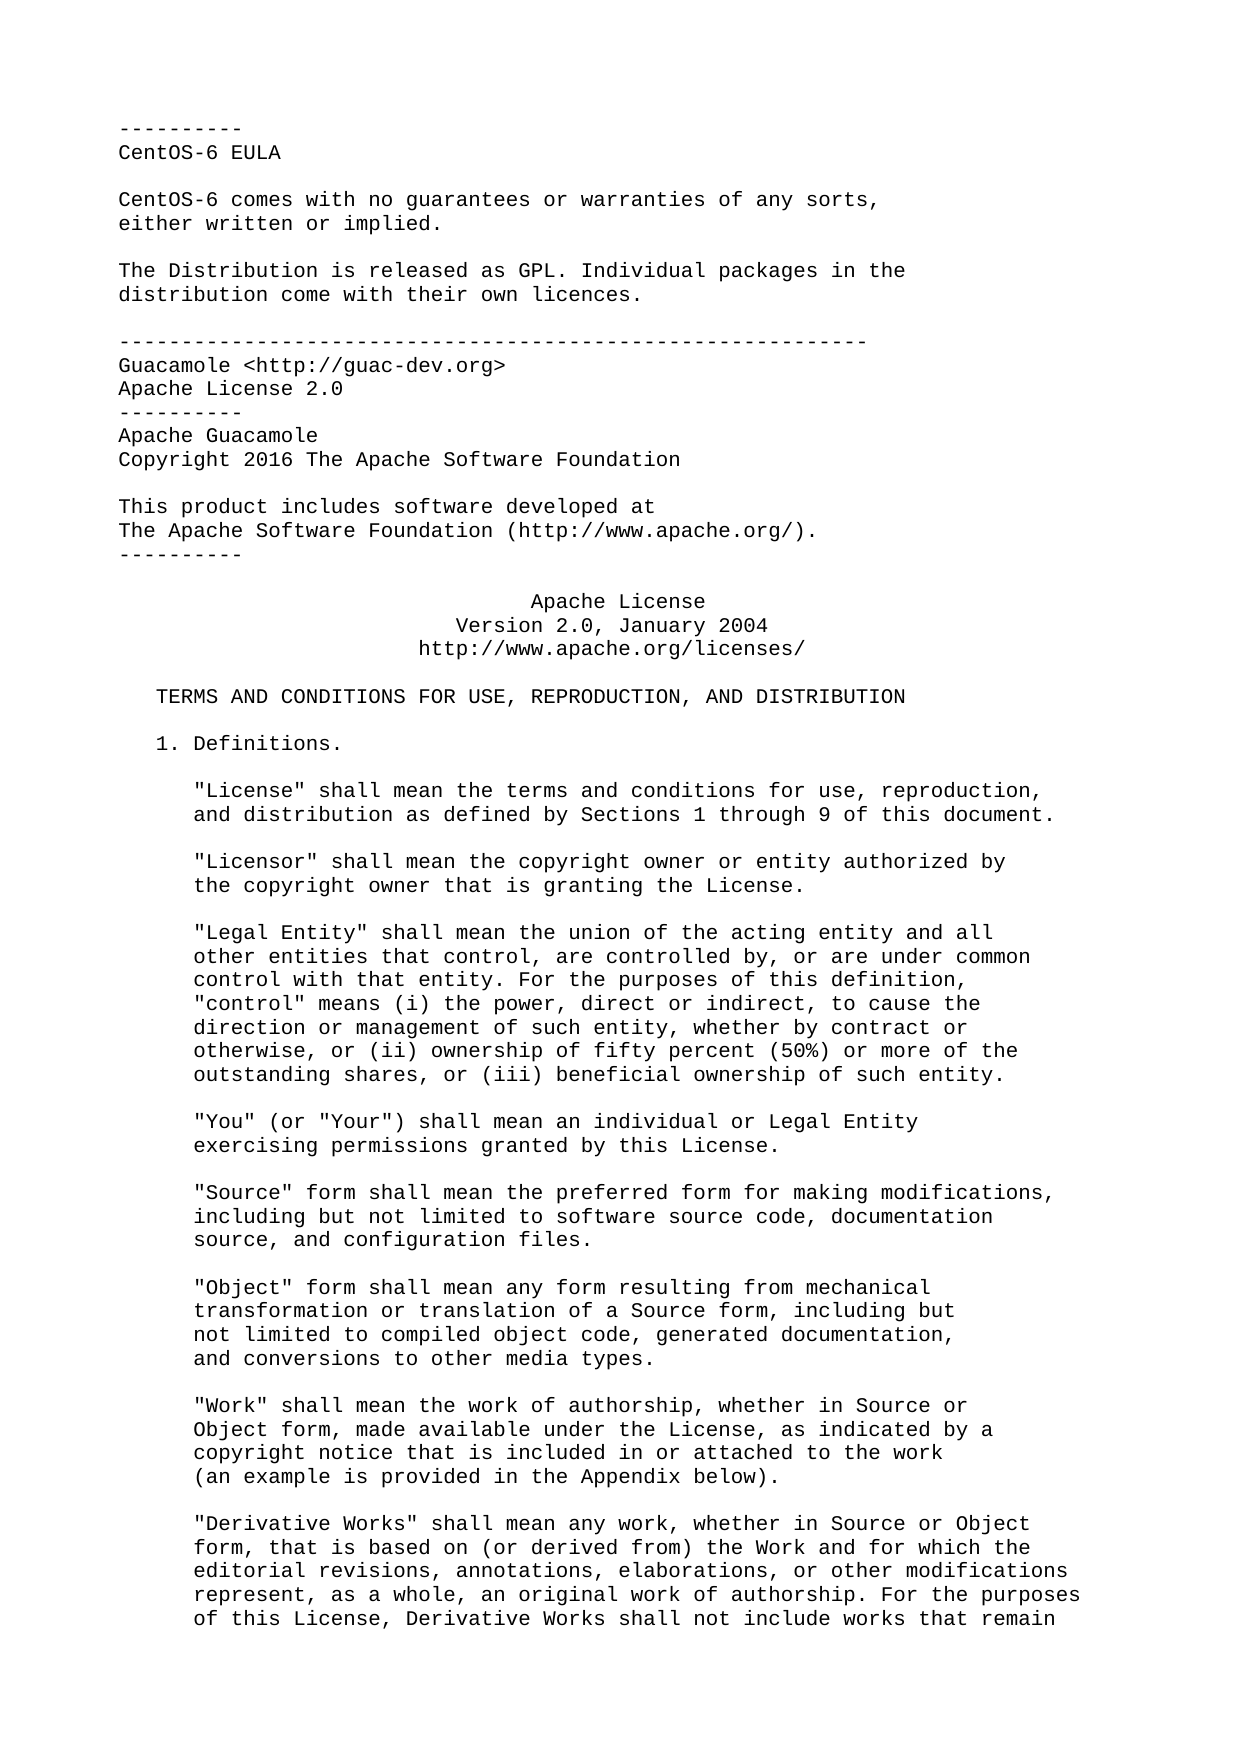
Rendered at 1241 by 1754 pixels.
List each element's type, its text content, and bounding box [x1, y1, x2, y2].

text Guacamole <http://guac-dev.org> [118, 354, 1122, 378]
text of this License, Derivative Works shall not include works that remain [118, 1608, 1122, 1631]
text copyright notice that is included in or attached to the work [118, 1442, 1122, 1466]
text Apache License [118, 591, 1122, 615]
text "Legal Entity" shall mean the union of the acting entity and all [118, 922, 1122, 946]
text "Licensor" shall mean the copyright owner or entity authorized by [118, 851, 1122, 875]
text "You" (or "Your") shall mean an individual or Legal Entity [118, 1111, 1122, 1135]
text Apache License 2.0 [118, 378, 1122, 402]
text ---------- [118, 544, 1122, 567]
text not limited to compiled object code, generated documentation, [118, 1324, 1122, 1348]
text Copyright 2016 The Apache Software Foundation [118, 449, 1122, 473]
text "control" means (i) the power, direct or indirect, to cause the [118, 993, 1122, 1017]
text outstanding shares, or (iii) beneficial ownership of such entity. [118, 1064, 1122, 1088]
text either written or implied. [118, 213, 1122, 236]
text form, that is based on (or derived from) the Work and for which the [118, 1537, 1122, 1561]
text "Object" form shall mean any form resulting from mechanical [118, 1277, 1122, 1300]
text Apache Guacamole [118, 426, 1122, 449]
text the copyright owner that is granting the License. [118, 875, 1122, 898]
text and conversions to other media types. [118, 1348, 1122, 1371]
text CentOS-6 comes with no guarantees or warranties of any sorts, [118, 189, 1122, 213]
text The Distribution is released as GPL. Individual packages in the [118, 260, 1122, 284]
text "Derivative Works" shall mean any work, whether in Source or Object [118, 1513, 1122, 1537]
text direction or management of such entity, whether by contract or [118, 1017, 1122, 1040]
text The Apache Software Foundation (http://www.apache.org/). [118, 520, 1122, 544]
text including but not limited to software source code, documentation [118, 1206, 1122, 1229]
text otherwise, or (ii) ownership of fifty percent (50%) or more of the [118, 1040, 1122, 1064]
text This product includes software developed at [118, 496, 1122, 520]
text "Source" form shall mean the preferred form for making modifications, [118, 1182, 1122, 1206]
text ------------------------------------------------------------ [118, 331, 1122, 354]
text "License" shall mean the terms and conditions for use, reproduction, [118, 780, 1122, 804]
text "Work" shall mean the work of authorship, whether in Source or [118, 1395, 1122, 1419]
text represent, as a whole, an original work of authorship. For the purposes [118, 1584, 1122, 1608]
text ---------- [118, 118, 1122, 142]
text CentOS-6 EULA [118, 142, 1122, 165]
text other entities that control, are controlled by, or are under common [118, 946, 1122, 969]
text Version 2.0, January 2004 [118, 615, 1122, 638]
text control with that entity. For the purposes of this definition, [118, 969, 1122, 993]
text 1. Definitions. [118, 733, 1122, 757]
text distribution come with their own licences. [118, 284, 1122, 307]
text (an example is provided in the Appendix below). [118, 1466, 1122, 1489]
text http://www.apache.org/licenses/ [118, 638, 1122, 662]
text transformation or translation of a Source form, including but [118, 1300, 1122, 1324]
text editorial revisions, annotations, elaborations, or other modifications [118, 1561, 1122, 1584]
text TERMS AND CONDITIONS FOR USE, REPRODUCTION, AND DISTRIBUTION [118, 686, 1122, 709]
text exercising permissions granted by this License. [118, 1135, 1122, 1158]
text and distribution as defined by Sections 1 through 9 of this document. [118, 804, 1122, 827]
text source, and configuration files. [118, 1229, 1122, 1253]
text ---------- [118, 402, 1122, 426]
text Object form, made available under the License, as indicated by a [118, 1419, 1122, 1442]
